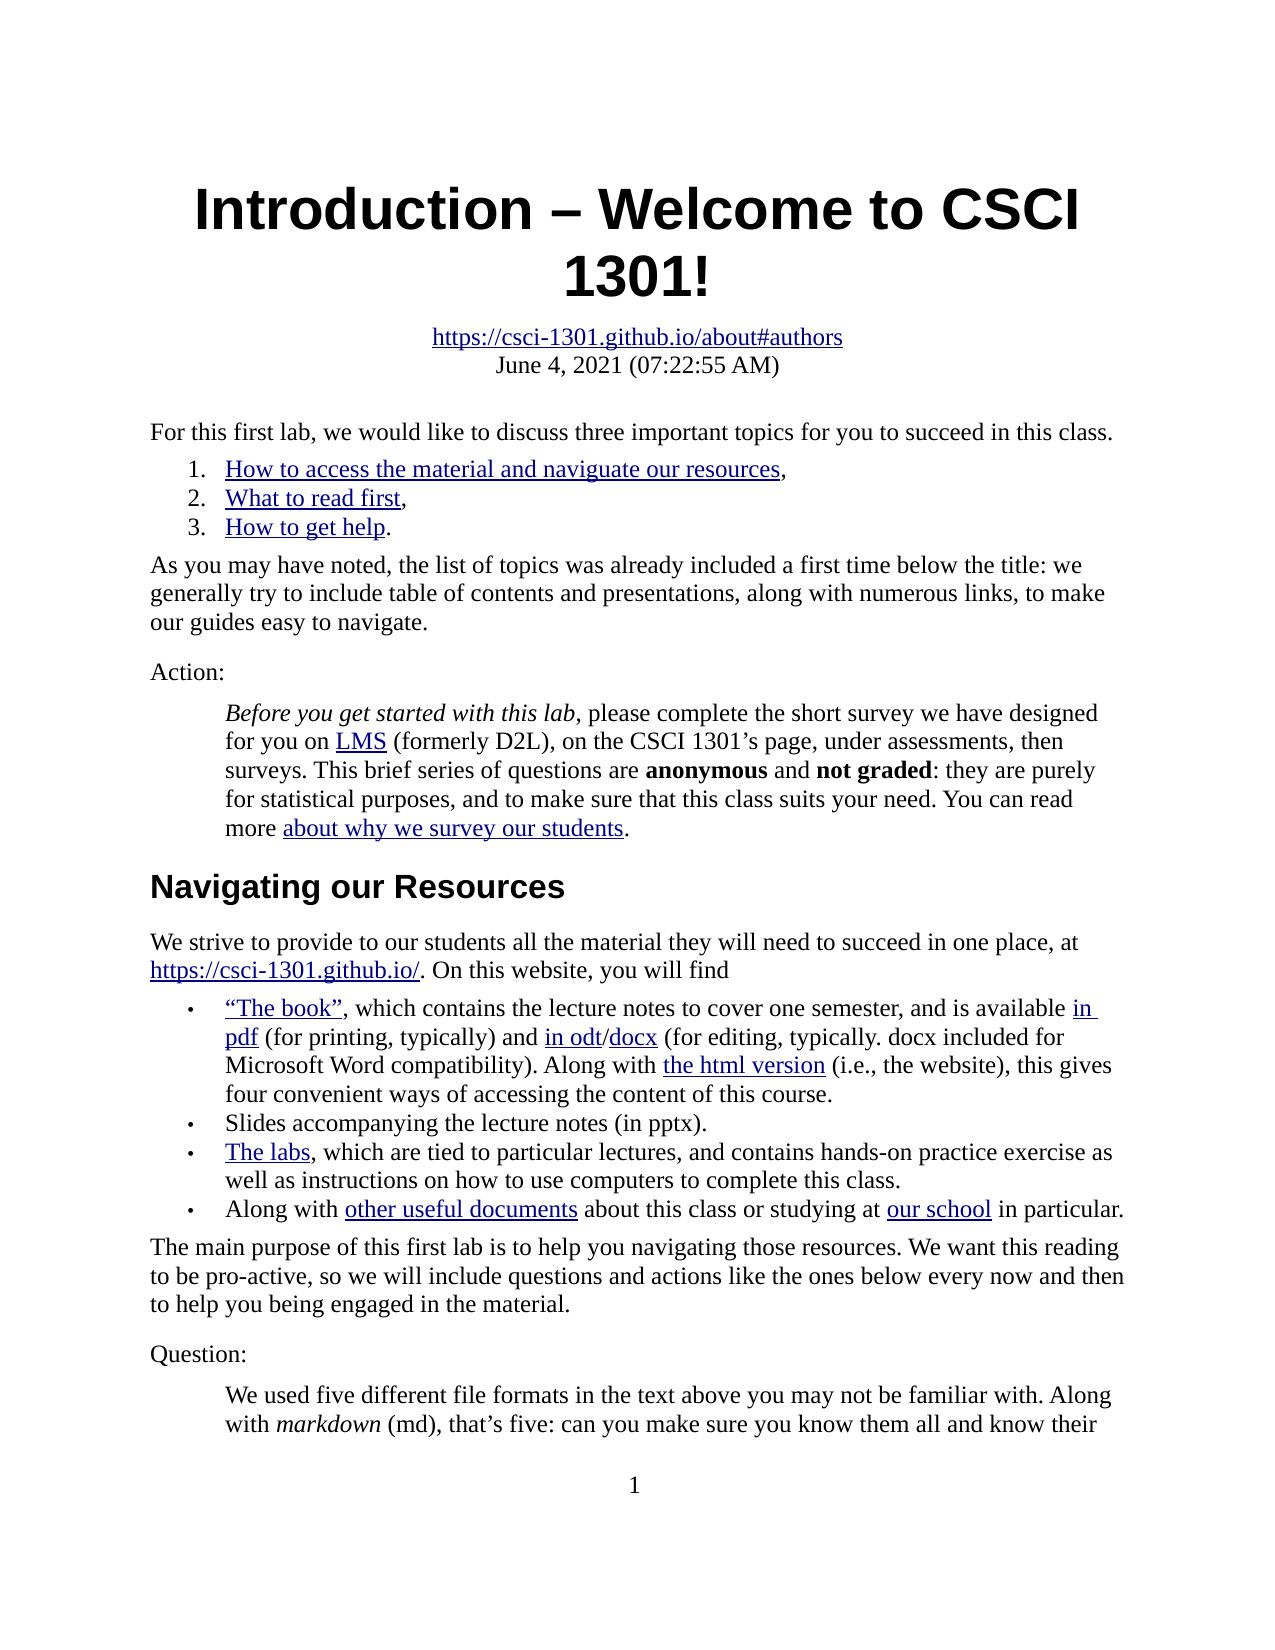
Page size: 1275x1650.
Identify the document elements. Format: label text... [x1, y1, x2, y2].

text Action: [150, 657, 1125, 686]
list Along with other useful documents about this class or studying at our school in particular. [187, 1194, 1125, 1223]
subtitle Navigating our Resources [150, 866, 1125, 905]
text Question: [150, 1339, 1125, 1368]
text For this first lab, we would like to discuss three important topics for you to succeed in this class. [150, 417, 1125, 446]
text Before you get started with this lab, please complete the short survey we have designed for you on LMS (formerly D2L), on the CSCI 1301’s page, under assessments, then surveys. This brief series of questions are anonymous and not graded: they are purely for statistical purposes, and to make sure that this class suits your need. You can read more about why we survey our students. [225, 698, 1125, 841]
list The labs, which are tied to particular lectures, and contains hands-on practice exercise as well as instructions on how to use computers to complete this class. [187, 1137, 1125, 1194]
list How to get help. [187, 512, 1125, 541]
text As you may have noted, the list of topics was already included a first time below the title: we generally try to include table of contents and presentations, along with numerous links, to make our guides easy to navigate. [150, 550, 1125, 636]
list What to read first, [187, 483, 1125, 512]
list Slides accompanying the lecture notes (in pptx). [187, 1108, 1125, 1137]
title Introduction – Welcome to CSCI 1301! [150, 175, 1125, 309]
text We strive to provide to our students all the material they will need to succeed in one place, at https://csci-1301.github.io/. On this website, you will find [150, 927, 1125, 984]
text https://csci-1301.github.io/about#authors [150, 322, 1125, 350]
list How to access the material and naviguate our resources, [187, 454, 1125, 483]
text The main purpose of this first lab is to help you navigating those resources. We want this reading to be pro-active, so we will include questions and actions like the ones below every now and then to help you being engaged in the material. [150, 1232, 1125, 1318]
list “The book”, which contains the lecture notes to cover one semester, and is available in pdf (for printing, typically) and in odt/docx (for editing, typically. docx included for Microsoft Word compatibility). Along with the html version (i.e., the website), this gives four convenient ways of accessing the content of this course. [187, 993, 1125, 1108]
text June 4, 2021 (07:22:55 AM) [150, 350, 1125, 379]
text We used five different file formats in the text above you may not be familiar with. Along with markdown (md), that’s five: can you make sure you know them all and know their [225, 1380, 1125, 1437]
